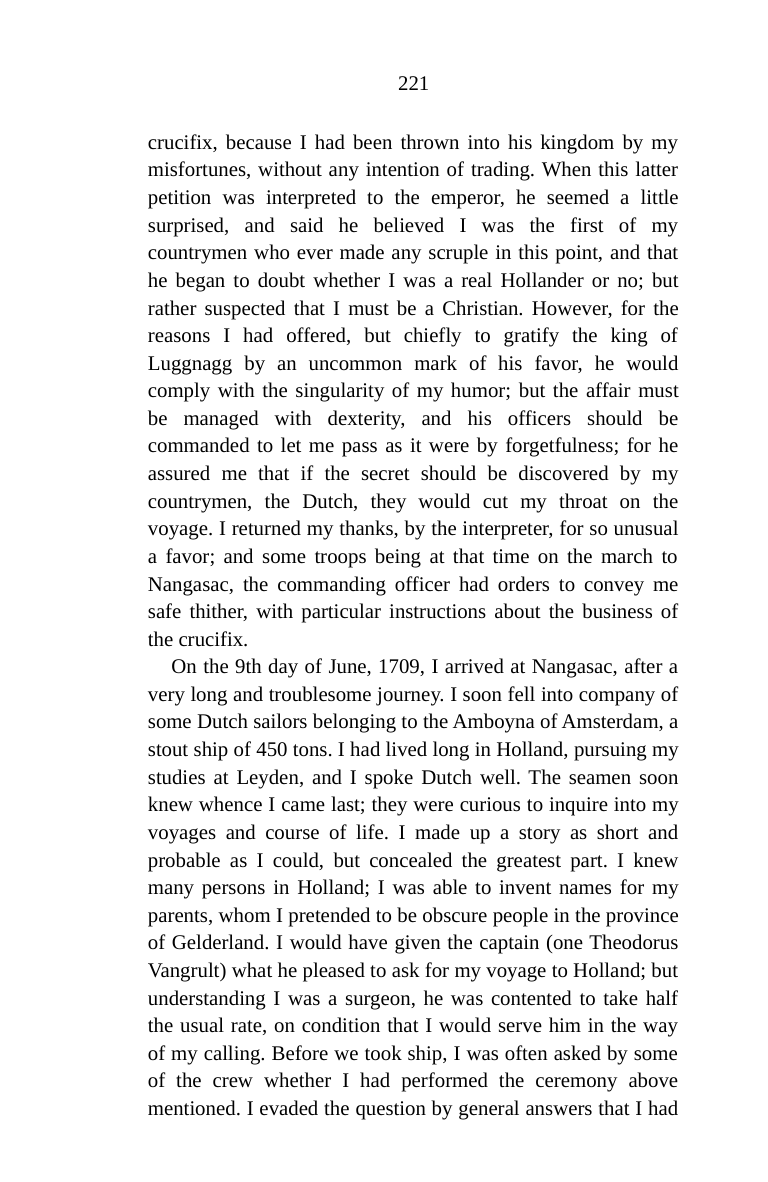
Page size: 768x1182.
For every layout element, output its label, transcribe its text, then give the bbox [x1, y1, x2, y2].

text On the 9th day of June, 1709, I arrived at Nangasac, after a very long and troublesome journey. I soon fell into company of some Dutch sailors belonging to the Amboyna of Amsterdam, a stout ship of 450 tons. I had lived long in Holland, pursuing my studies at Leyden, and I spoke Dutch well. The seamen soon knew whence I came last; they were curious to inquire into my voyages and course of life. I made up a story as short and probable as I could, but concealed the greatest part. I knew many persons in Holland; I was able to invent names for my parents, whom I pretended to be obscure people in the province of Gelderland. I would have given the captain (one Theodorus Vangrult) what he pleased to ask for my voyage to Holland; but understanding I was a surgeon, he was contented to take half the usual rate, on condition that I would serve him in the way of my calling. Before we took ship, I was often asked by some of the crew whether I had performed the ceremony above mentioned. I evaded the question by general answers that I had [148, 654, 679, 1120]
text crucifix, because I had been thrown into his kingdom by my misfortunes, without any intention of trading. When this latter petition was interpreted to the emperor, he seemed a little surprised, and said he believed I was the first of my countrymen who ever made any scruple in this point, and that he began to doubt whether I was a real Hollander or no; but rather suspected that I must be a Christian. However, for the reasons I had offered, but chiefly to gratify the king of Luggnagg by an uncommon mark of his favor, he would comply with the singularity of my humor; but the affair must be managed with dexterity, and his officers should be commanded to let me pass as it were by forgetfulness; for he assured me that if the secret should be discovered by my countrymen, the Dutch, they would cut my throat on the voyage. I returned my thanks, by the interpreter, for so unusual a favor; and some troops being at that time on the march to Nangasac, the commanding officer had orders to convey me safe thither, with particular instructions about the business of the crucifix. [148, 130, 679, 651]
